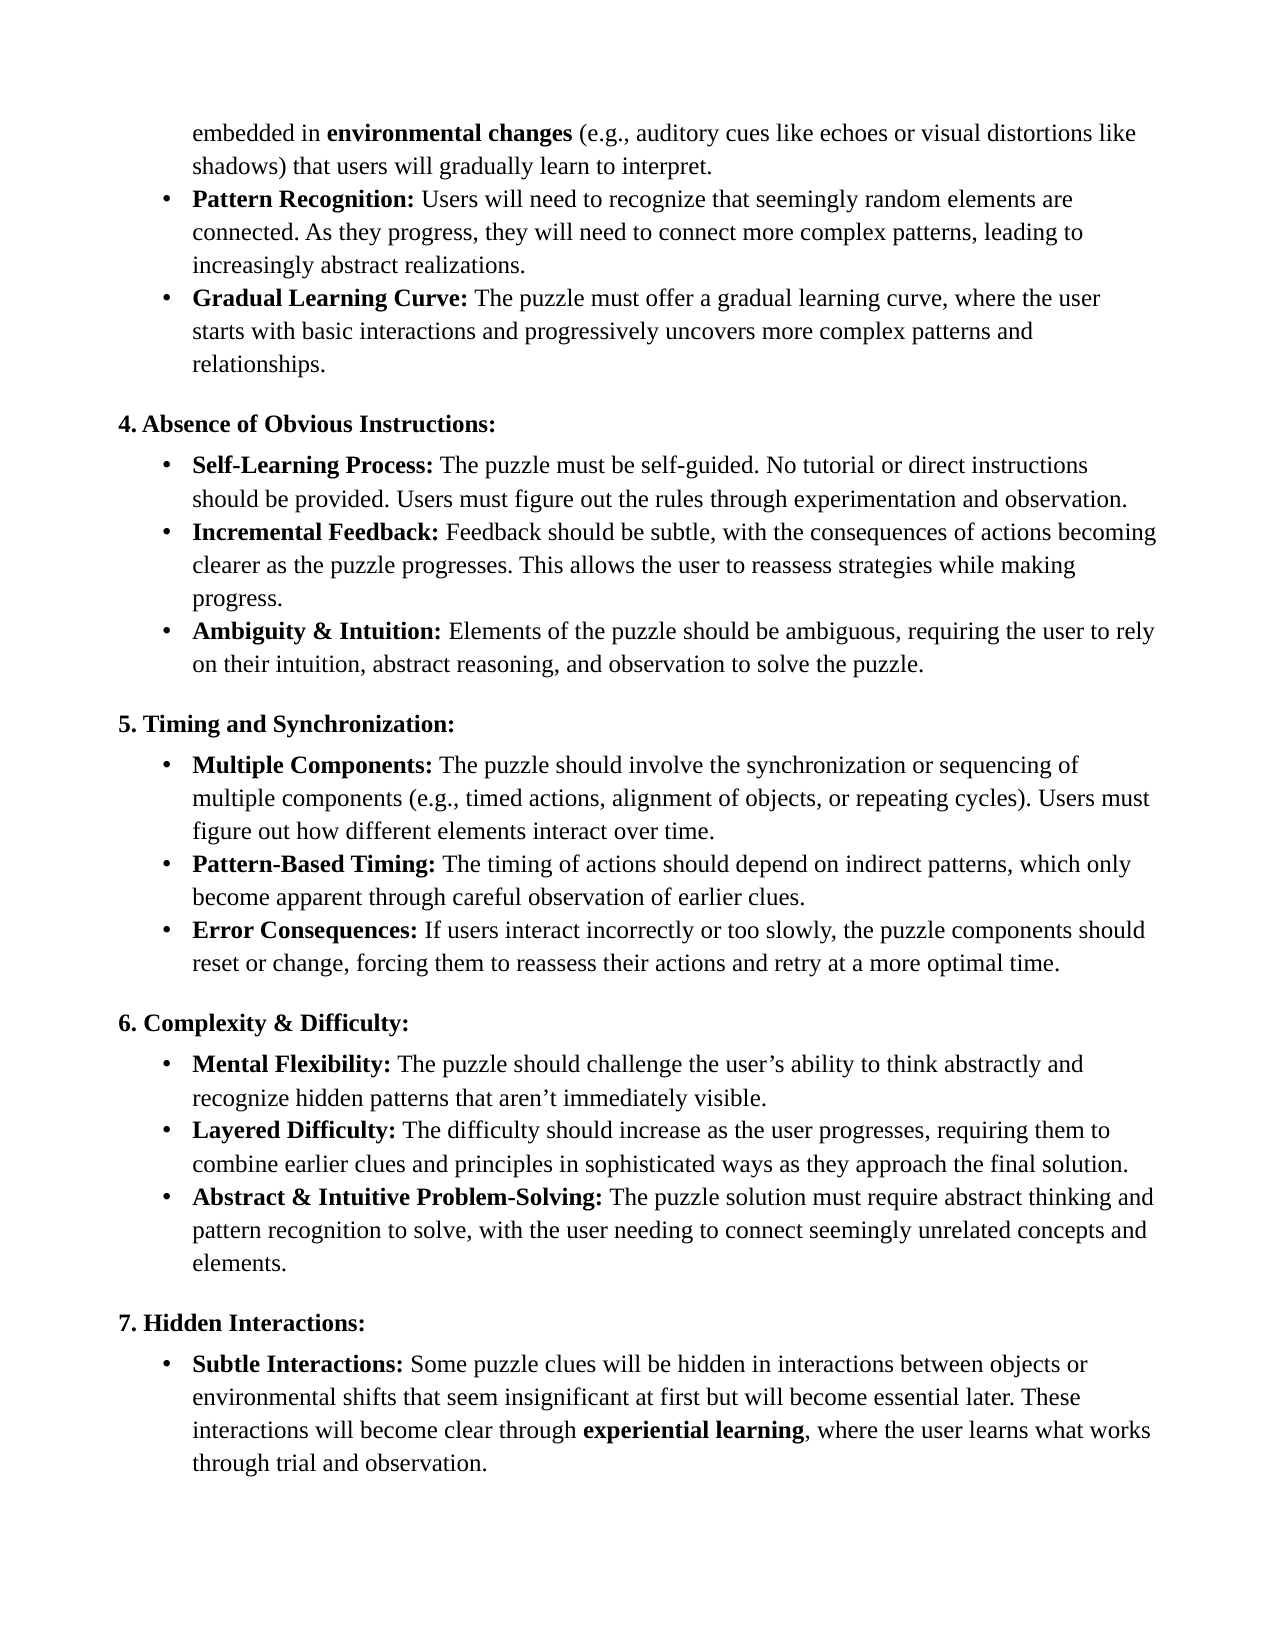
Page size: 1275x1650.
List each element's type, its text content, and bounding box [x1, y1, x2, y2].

list Pattern Recognition: Users will need to recognize that seemingly random elements are connected. As they progress, they will need to connect more complex patterns, leading to increasingly abstract realizations. [162, 184, 1157, 279]
list Mental Flexibility: The puzzle should challenge the user’s ability to think abstractly and recognize hidden patterns that aren’t immediately visible. [162, 1049, 1157, 1111]
list Incremental Feedback: Feedback should be subtle, with the consequences of actions becoming clearer as the puzzle progresses. This allows the user to reassess strategies while making progress. [162, 517, 1157, 611]
list Multiple Components: The puzzle should involve the synchronization or sequencing of multiple components (e.g., timed actions, alignment of objects, or repeating cycles). Users must figure out how different elements interact over time. [162, 750, 1157, 845]
subtitle 5. Timing and Synchronization: [118, 709, 1157, 738]
subtitle 7. Hidden Interactions: [118, 1308, 1157, 1337]
list embedded in environmental changes (e.g., auditory cues like echoes or visual distortions like shadows) that users will gradually learn to interpret. [162, 118, 1157, 180]
subtitle 6. Complexity & Difficulty: [118, 1008, 1157, 1037]
list Ambiguity & Intuition: Elements of the puzzle should be ambiguous, requiring the user to rely on their intuition, abstract reasoning, and observation to solve the puzzle. [162, 616, 1157, 677]
list Subtle Interactions: Some puzzle clues will be hidden in interactions between objects or environmental shifts that seem insignificant at first but will become essential later. These interactions will become clear through experiential learning, where the user learns what works through trial and observation. [162, 1349, 1157, 1477]
list Abstract & Intuitive Problem-Solving: The puzzle solution must require abstract thinking and pattern recognition to solve, with the user needing to connect seemingly unrelated concepts and elements. [162, 1182, 1157, 1276]
list Gradual Learning Curve: The puzzle must offer a gradual learning curve, where the user starts with basic interactions and progressively uncovers more complex patterns and relationships. [162, 283, 1157, 378]
list Layered Difficulty: The difficulty should increase as the user progresses, requiring them to combine earlier clues and principles in sophisticated ways as they approach the final solution. [162, 1116, 1157, 1177]
list Error Consequences: If users interact incorrectly or too slowly, the puzzle components should reset or change, forcing them to reassess their actions and retry at a more optimal time. [162, 915, 1157, 977]
list Self-Learning Process: The puzzle must be self-guided. No tutorial or direct instructions should be provided. Users must figure out the rules through experimentation and observation. [162, 451, 1157, 512]
subtitle 4. Absence of Obvious Instructions: [118, 409, 1157, 438]
list Pattern-Based Timing: The timing of actions should depend on indirect patterns, which only become apparent through careful observation of earlier clues. [162, 849, 1157, 911]
